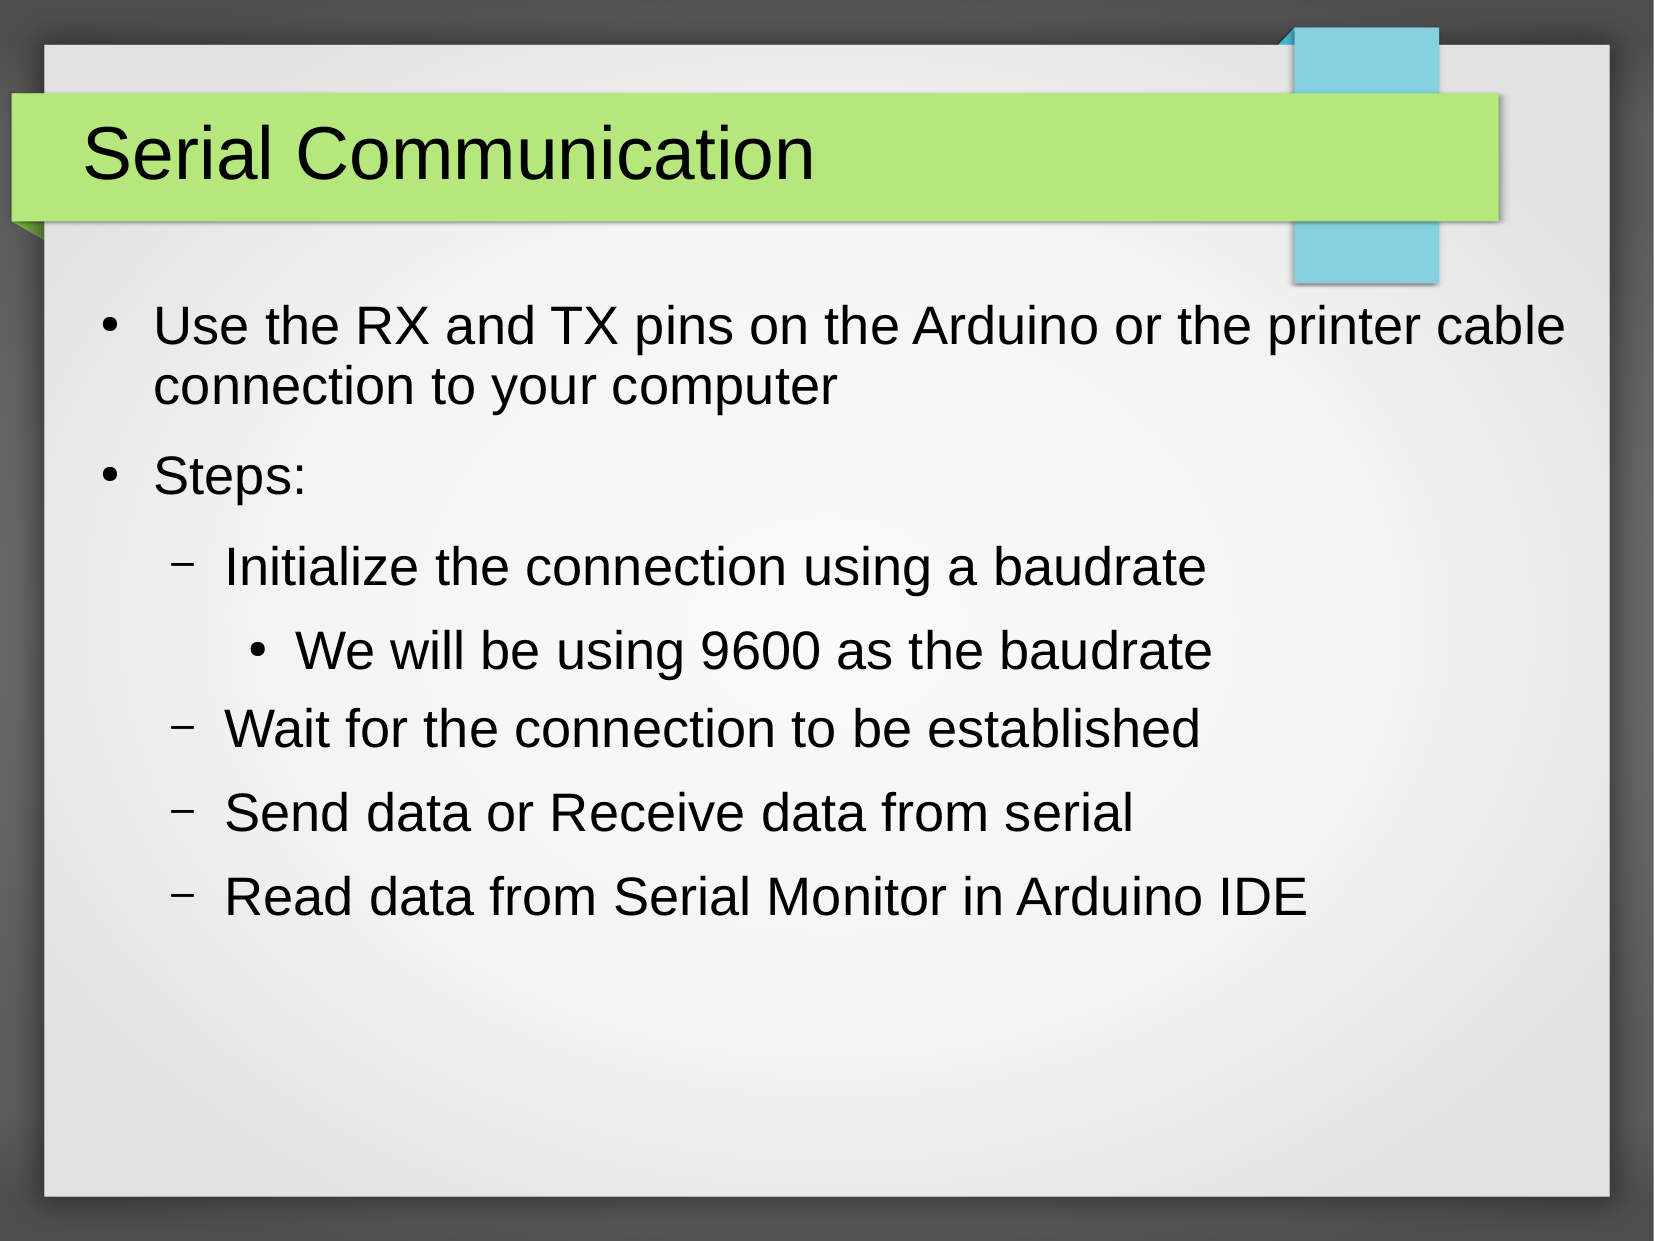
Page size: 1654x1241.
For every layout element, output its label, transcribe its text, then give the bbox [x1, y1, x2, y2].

title Serial Communication [82, 94, 1264, 213]
list Use the RX and TX pins on the Arduino or the printer cable connection to your computer Steps: Initialize the connection using a baudrate We will be using 9600 as the baudrate Wait for the connection to be established Send data or Receive data from serial Read data from Serial Monitor in Arduino IDE [82, 295, 1571, 1015]
picture [0, 0, 1654, 1241]
